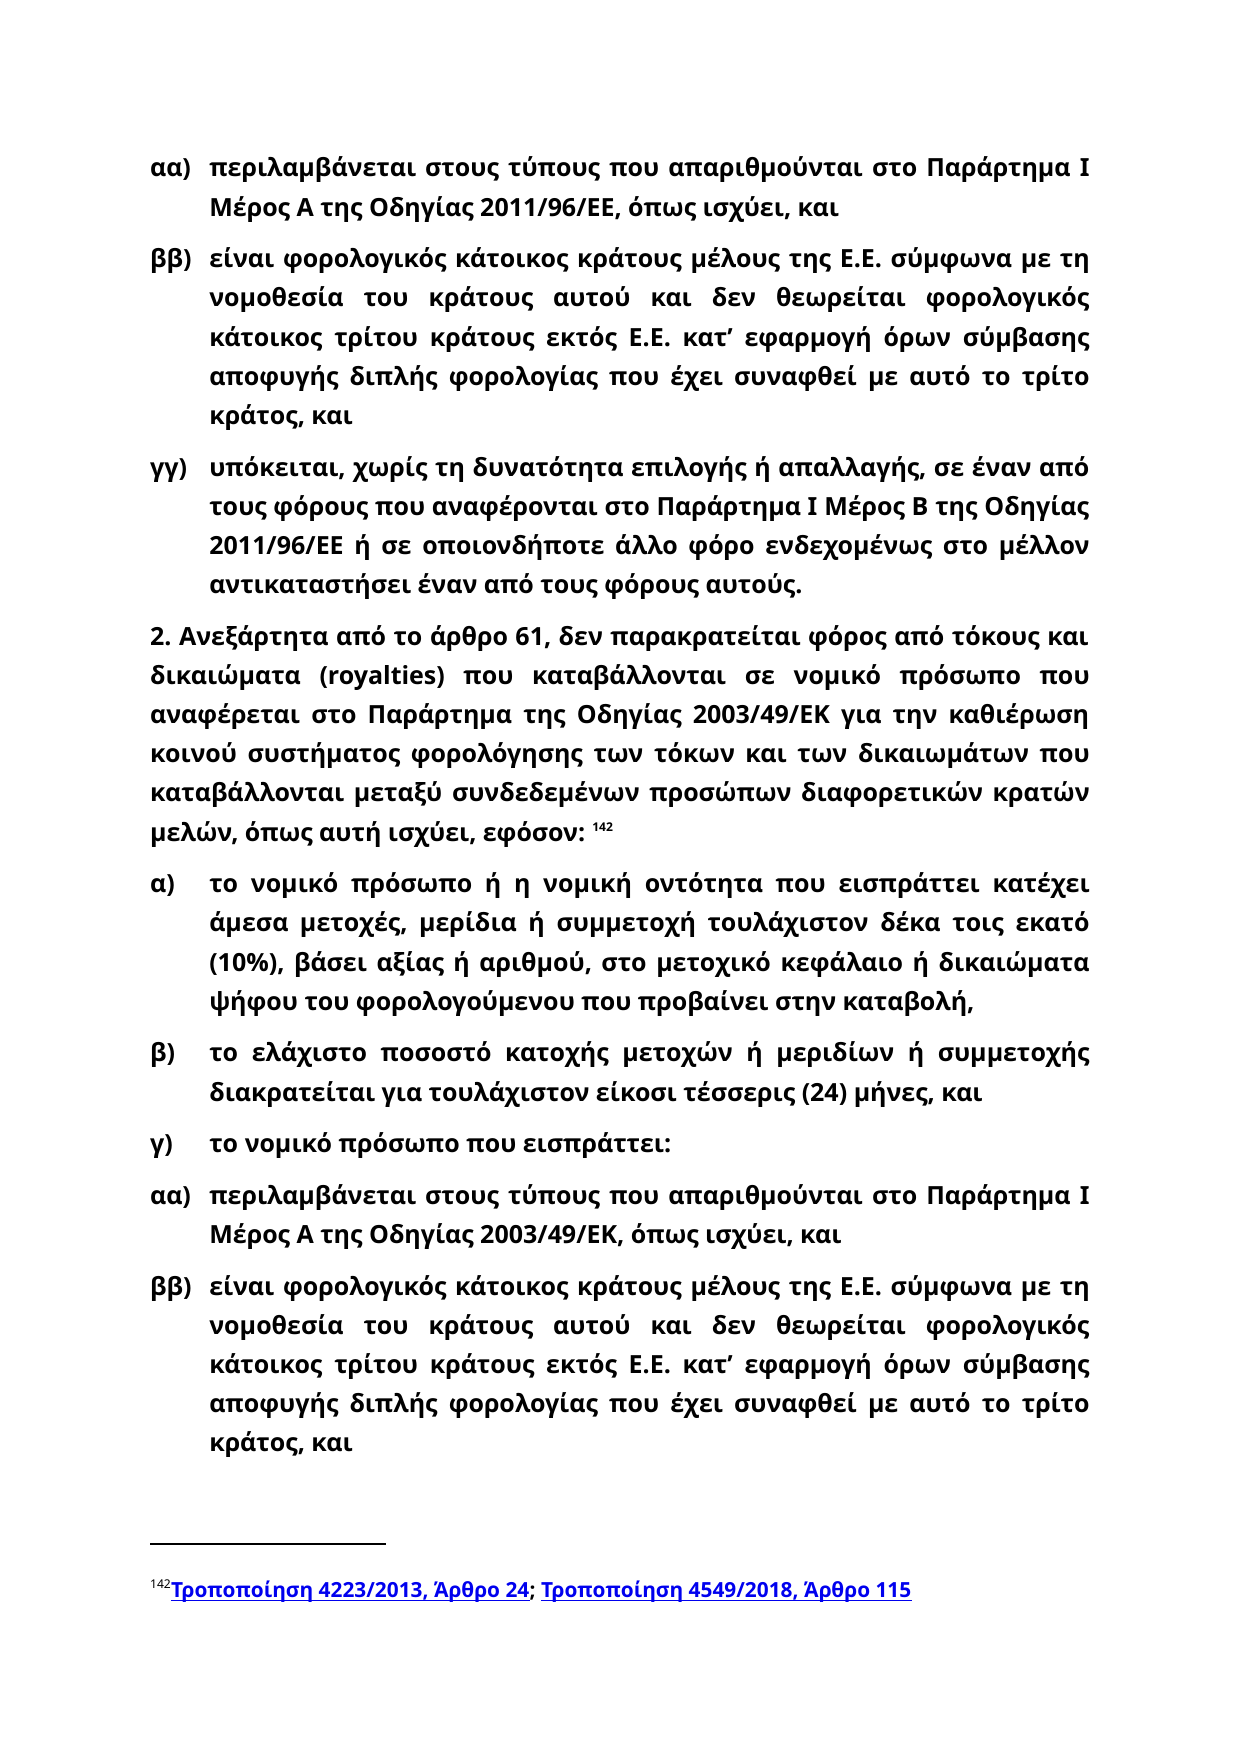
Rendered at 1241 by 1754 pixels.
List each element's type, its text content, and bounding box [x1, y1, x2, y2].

list ββ) είναι φορολογικός κάτοικος κράτους μέλους της Ε.Ε. σύμφωνα με τη νομοθεσία του κράτους αυτού και δεν θεωρείται φορολογικός κάτοικος τρίτου κράτους εκτός Ε.Ε. κατ’ εφαρμογή όρων σύμβασης αποφυγής διπλής φορολογίας που έχει συναφθεί με αυτό το τρίτο κράτος, και [150, 1268, 1090, 1459]
list β) το ελάχιστο ποσοστό κατοχής μετοχών ή μεριδίων ή συμμετοχής διακρατείται για τουλάχιστον είκοσι τέσσερις (24) μήνες, και [150, 1035, 1090, 1108]
list γ) το νομικό πρόσωπο που εισπράττει: [150, 1126, 1090, 1160]
list ββ) είναι φορολογικός κάτοικος κράτους μέλους της Ε.Ε. σύμφωνα με τη νομοθεσία του κράτους αυτού και δεν θεωρείται φορολογικός κάτοικος τρίτου κράτους εκτός Ε.Ε. κατ’ εφαρμογή όρων σύμβασης αποφυγής διπλής φορολογίας που έχει συναφθεί με αυτό το τρίτο κράτος, και [150, 241, 1090, 432]
list γγ) υπόκειται, χωρίς τη δυνατότητα επιλογής ή απαλλαγής, σε έναν από τους φόρους που αναφέρονται στο Παράρτημα Ι Μέρος Β της Οδηγίας 2011/96/ΕΕ ή σε οποιονδήποτε άλλο φόρο ενδεχομένως στο μέλλον αντικαταστήσει έναν από τους φόρους αυτούς. [150, 449, 1090, 601]
list αα) περιλαμβάνεται στους τύπους που απαριθμούνται στο Παράρτημα Ι Μέρος Α της Οδηγίας 2011/96/ΕΕ, όπως ισχύει, και [150, 150, 1090, 223]
list αα) περιλαμβάνεται στους τύπους που απαριθμούνται στο Παράρτημα Ι Μέρος Α της Οδηγίας 2003/49/ΕΚ, όπως ισχύει, και [150, 1177, 1090, 1251]
text Τροποποίηση 4223/2013, Άρθρο 24; Τροποποίηση 4549/2018, Άρθρο 115 [150, 1576, 1090, 1604]
list α) το νομικό πρόσωπο ή η νομική οντότητα που εισπράττει κατέχει άμεσα μετοχές, μερίδια ή συμμετοχή τουλάχιστον δέκα τοις εκατό (10%), βάσει αξίας ή αριθμού, στο μετοχικό κεφάλαιο ή δικαιώματα ψήφου του φορολογούμενου που προβαίνει στην καταβολή, [150, 866, 1090, 1017]
text 2. Ανεξάρτητα από το άρθρο 61, δεν παρακρατείται φόρος από τόκους και δικαιώματα (royalties) που καταβάλλονται σε νομικό πρόσωπο που αναφέρεται στο Παράρτημα της Οδηγίας 2003/49/ΕΚ για την καθιέρωση κοινού συστήματος φορολόγησης των τόκων και των δικαιωμάτων που καταβάλλονται μεταξύ συνδεδεμένων προσώπων διαφορετικών κρατών μελών, όπως αυτή ισχύει, εφόσον: [150, 618, 1090, 848]
